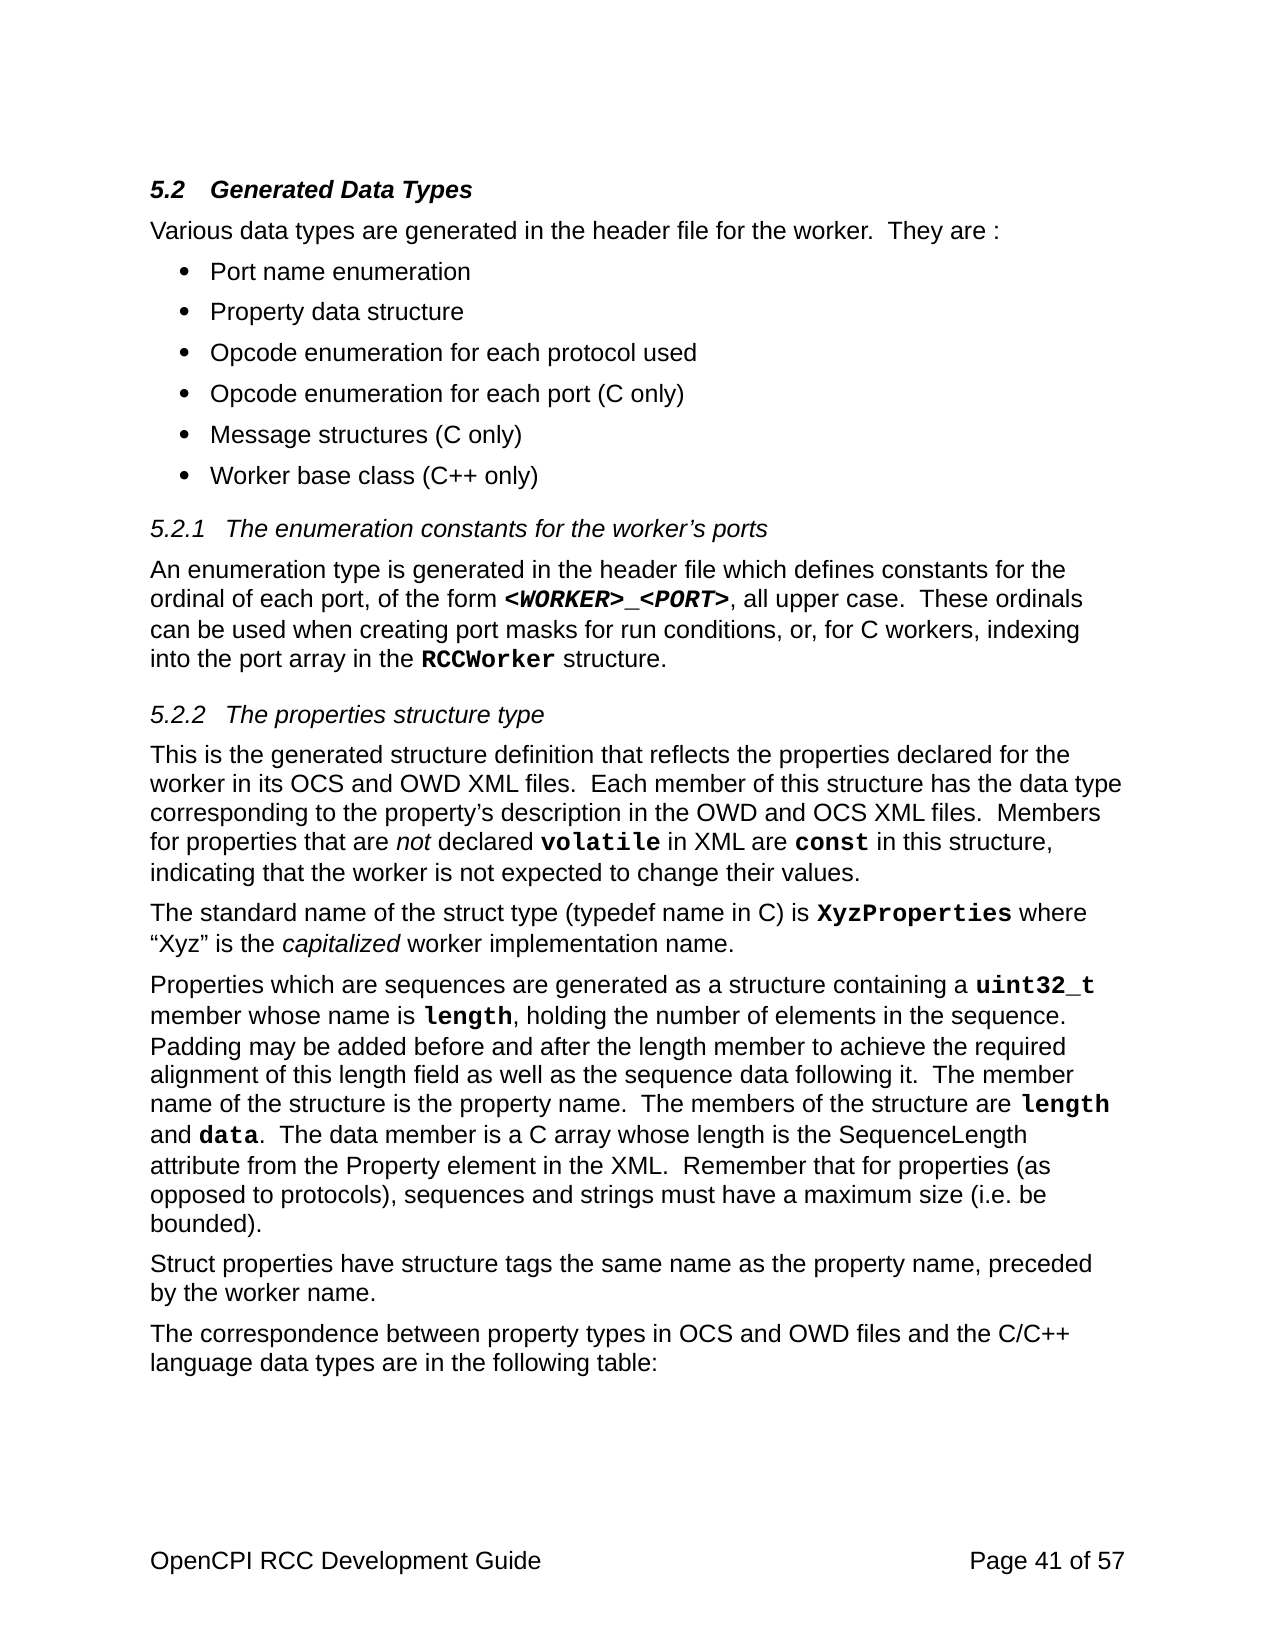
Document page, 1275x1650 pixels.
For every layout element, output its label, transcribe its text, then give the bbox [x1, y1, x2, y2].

list Property data structure [180, 297, 1125, 326]
text An enumeration type is generated in the header file which defines constants for the ordinal of each port, of the form <WORKER>_<PORT>, all upper case. These ordinals can be used when creating port masks for run conditions, or, for C workers, indexing into the port array in the RCCWorker structure. [150, 555, 1125, 674]
list Port name enumeration [180, 256, 1125, 285]
list Message structures (C only) [180, 420, 1125, 449]
text Properties which are sequences are generated as a structure containing a uint32_t member whose name is length, holding the number of elements in the sequence. Padding may be added before and after the length member to achieve the required alignment of this length field as well as the sequence data following it. The member name of the structure is the property name. The members of the structure are length and data. The data member is a C array whose length is the SequenceLength attribute from the Property element in the XML. Remember that for properties (as opposed to protocols), sequences and strings must have a maximum size (i.e. be bounded). [150, 970, 1125, 1237]
list Opcode enumeration for each port (C only) [180, 379, 1125, 408]
list Worker base class (C++ only) [180, 461, 1125, 489]
text Struct properties have structure tags the same name as the property name, preceded by the worker name. [150, 1249, 1125, 1307]
subtitle Generated Data Types [150, 175, 1125, 204]
text The correspondence between property types in OCS and OWD files and the C/C++ language data types are in the following table: [150, 1319, 1125, 1376]
text Various data types are generated in the header file for the worker. They are : [150, 216, 1125, 244]
subtitle The properties structure type [150, 699, 1125, 728]
list Opcode enumeration for each protocol used [180, 338, 1125, 367]
text The standard name of the struct type (typedef name in C) is XyzProperties where “Xyz” is the capitalized worker implementation name. [150, 898, 1125, 958]
text This is the generated structure definition that reflects the properties declared for the worker in its OCS and OWD XML files. Each member of this structure has the data type corresponding to the property’s description in the OWD and OCS XML files. Members for properties that are not declared volatile in XML are const in this structure, indicating that the worker is not expected to change their values. [150, 740, 1125, 886]
subtitle The enumeration constants for the worker’s ports [150, 514, 1125, 543]
